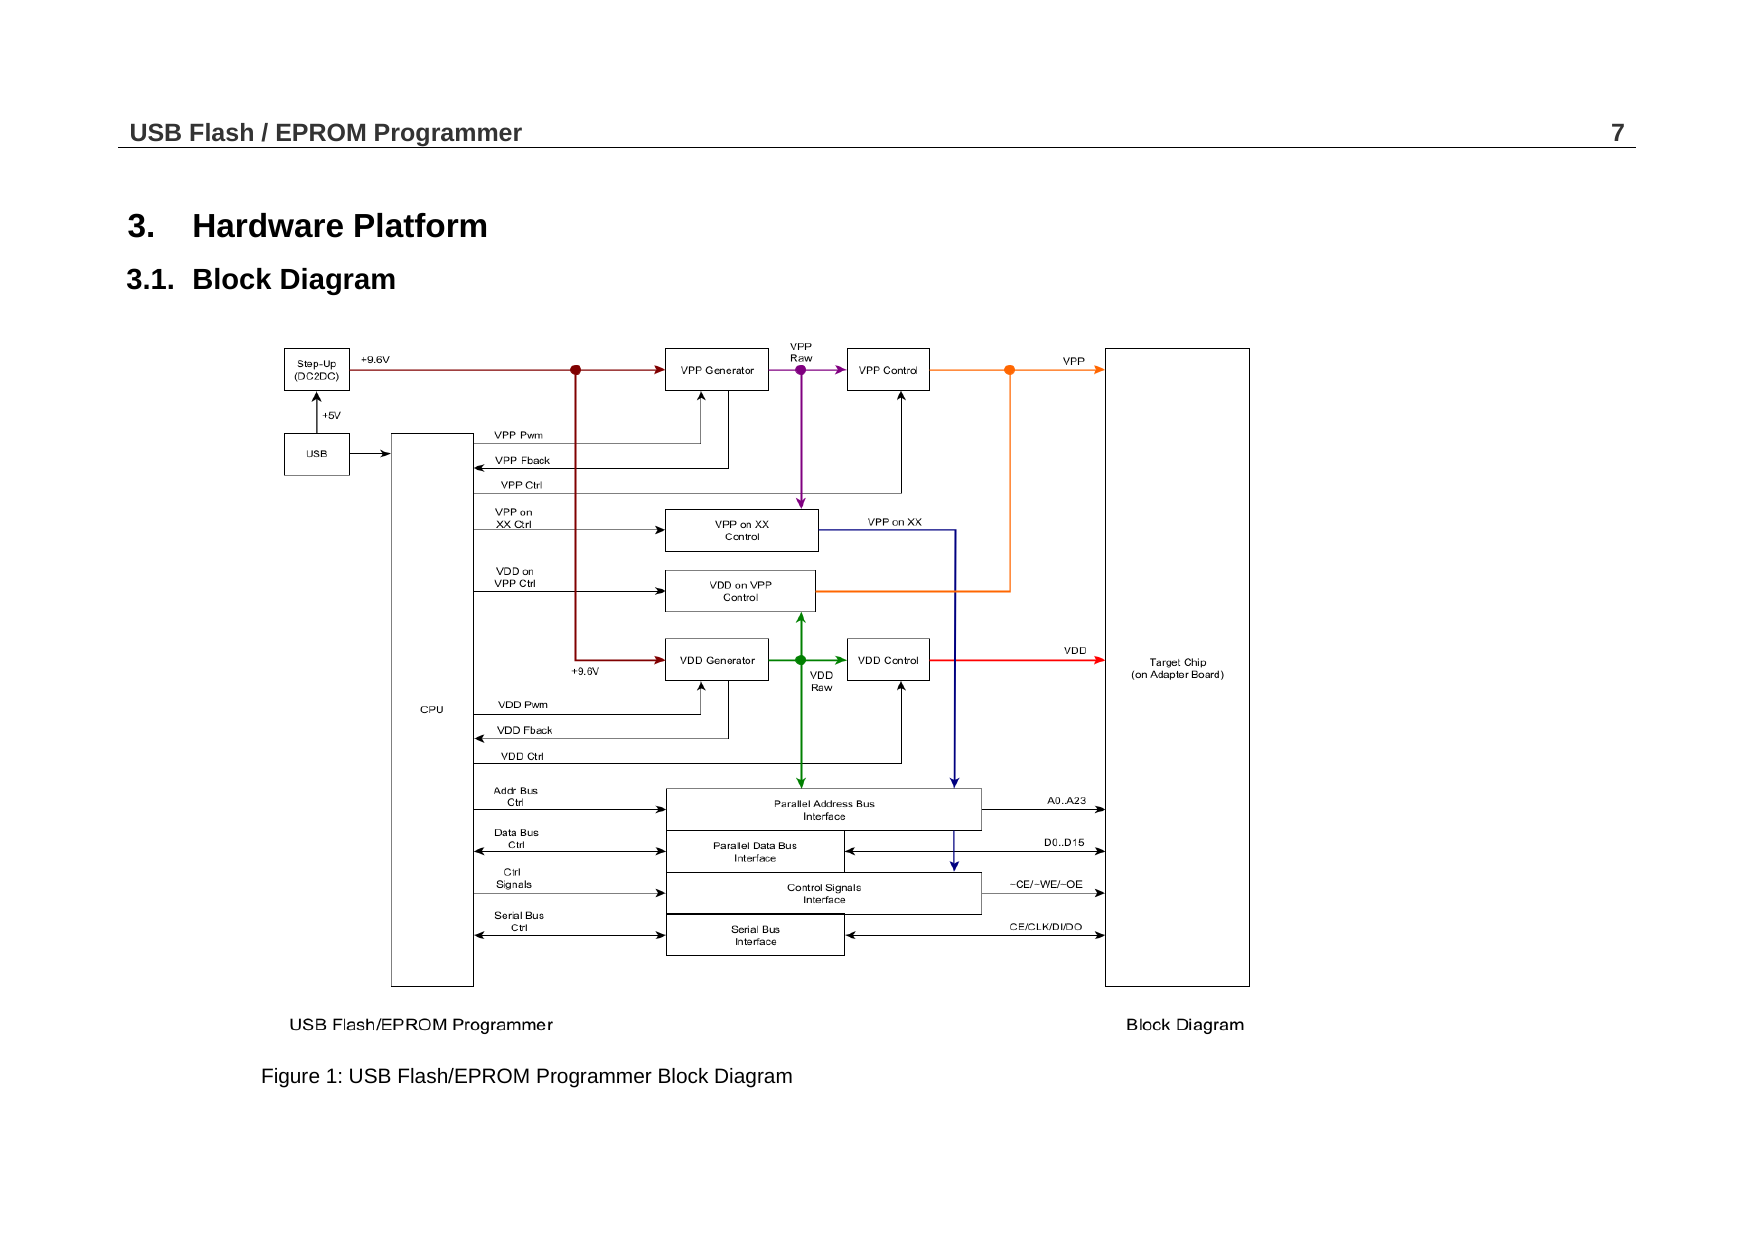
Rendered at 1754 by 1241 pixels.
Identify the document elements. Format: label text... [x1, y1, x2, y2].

subtitle Hardware Platform [118, 206, 1636, 244]
subtitle Block Diagram [118, 262, 1636, 296]
picture [270, 325, 1263, 1048]
text Figure 1: USB Flash/EPROM Programmer Block Diagram [261, 1048, 1272, 1088]
